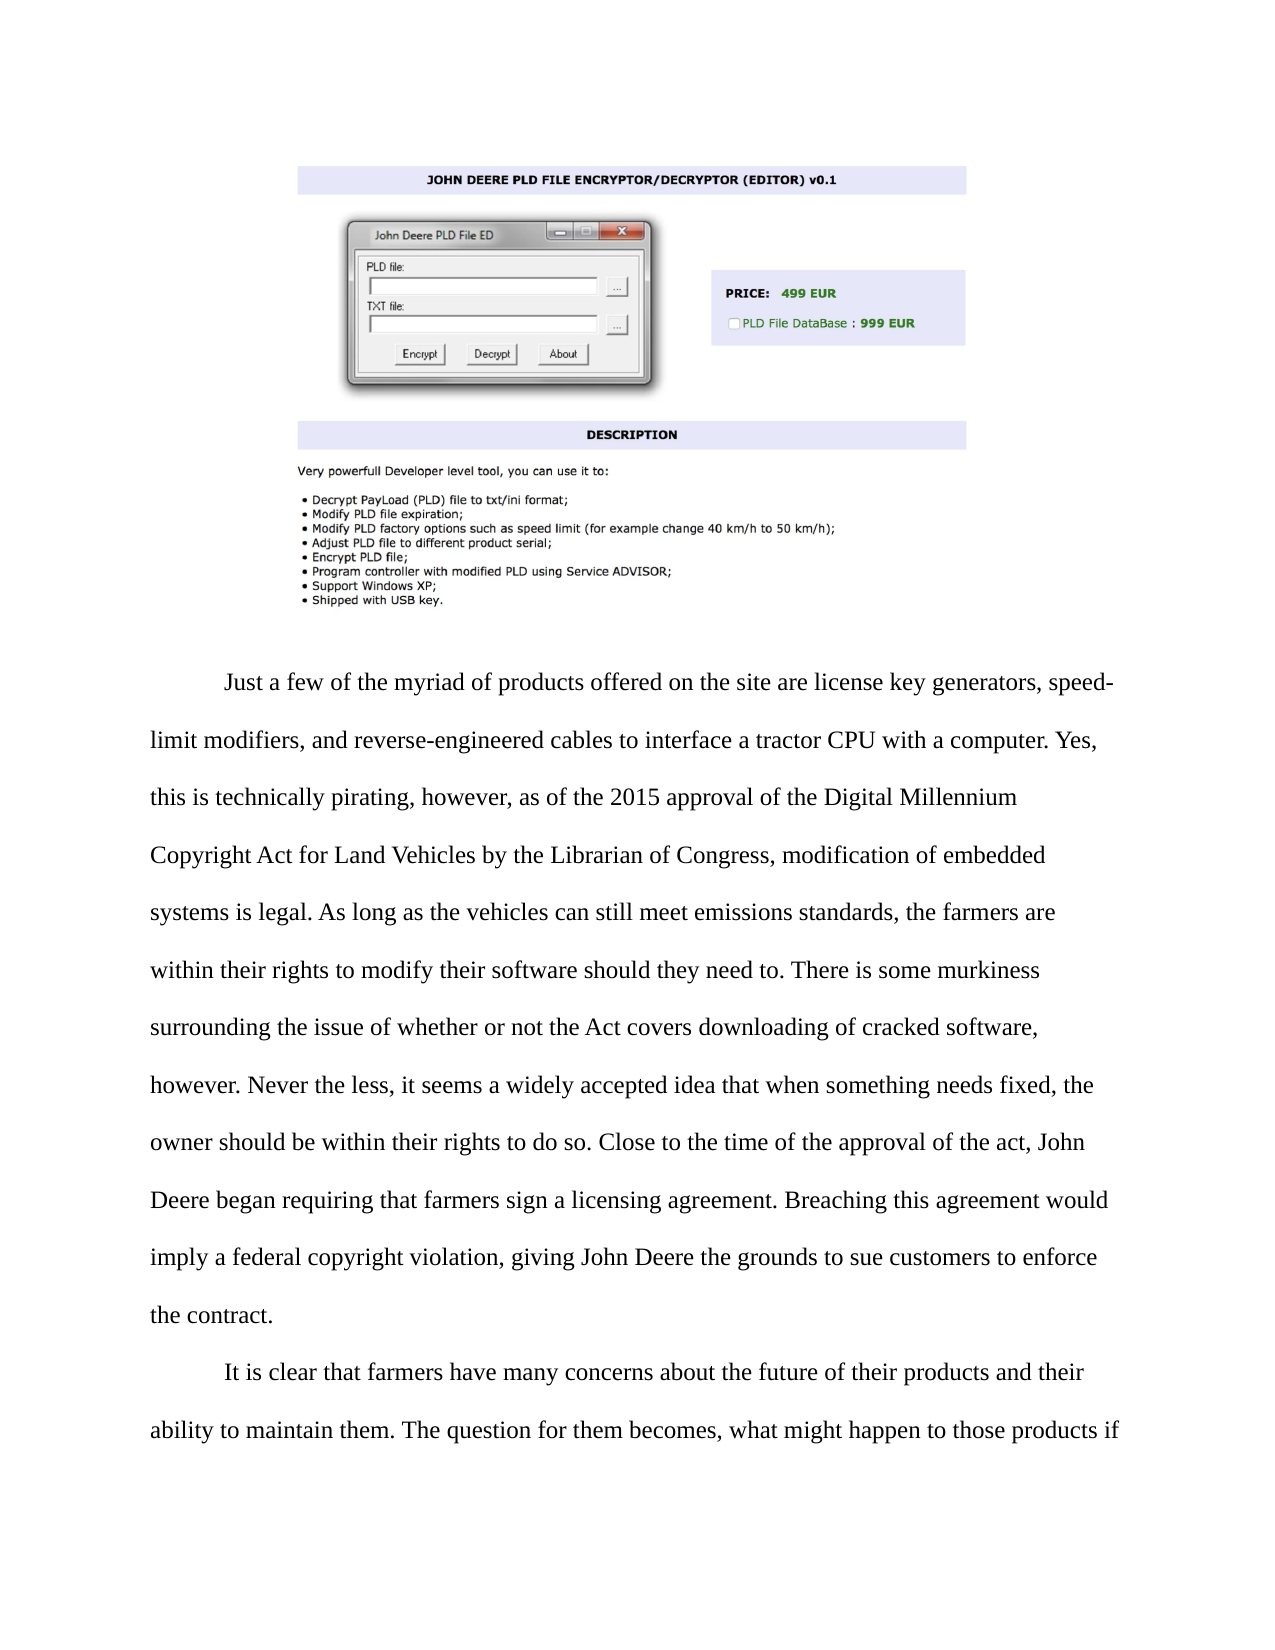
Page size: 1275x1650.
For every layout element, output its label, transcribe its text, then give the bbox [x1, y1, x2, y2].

text It is clear that farmers have many concerns about the future of their products and their ability to maintain them. The question for them becomes, what might happen to those products if [150, 1357, 1125, 1444]
text Just a few of the myriad of products offered on the site are license key generators, speed-limit modifiers, and reverse-engineered cables to interface a tractor CPU with a computer. Yes, this is technically pirating, however, as of the 2015 approval of the Digital Millennium Copyright Act for Land Vehicles by the Librarian of Congress, modification of embedded systems is legal. As long as the vehicles can still meet emissions standards, the farmers are within their rights to modify their software should they need to. There is some murkiness surrounding the issue of whether or not the Act covers downloading of cracked software, however. Never the less, it seems a widely accepted idea that when something needs fixed, the owner should be within their rights to do so. Close to the time of the approval of the act, John Deere began requiring that farmers sign a licensing agreement. Breaching this agreement would imply a federal copyright violation, giving John Deere the grounds to sue customers to enforce the contract. [150, 667, 1125, 1329]
picture [296, 165, 969, 621]
